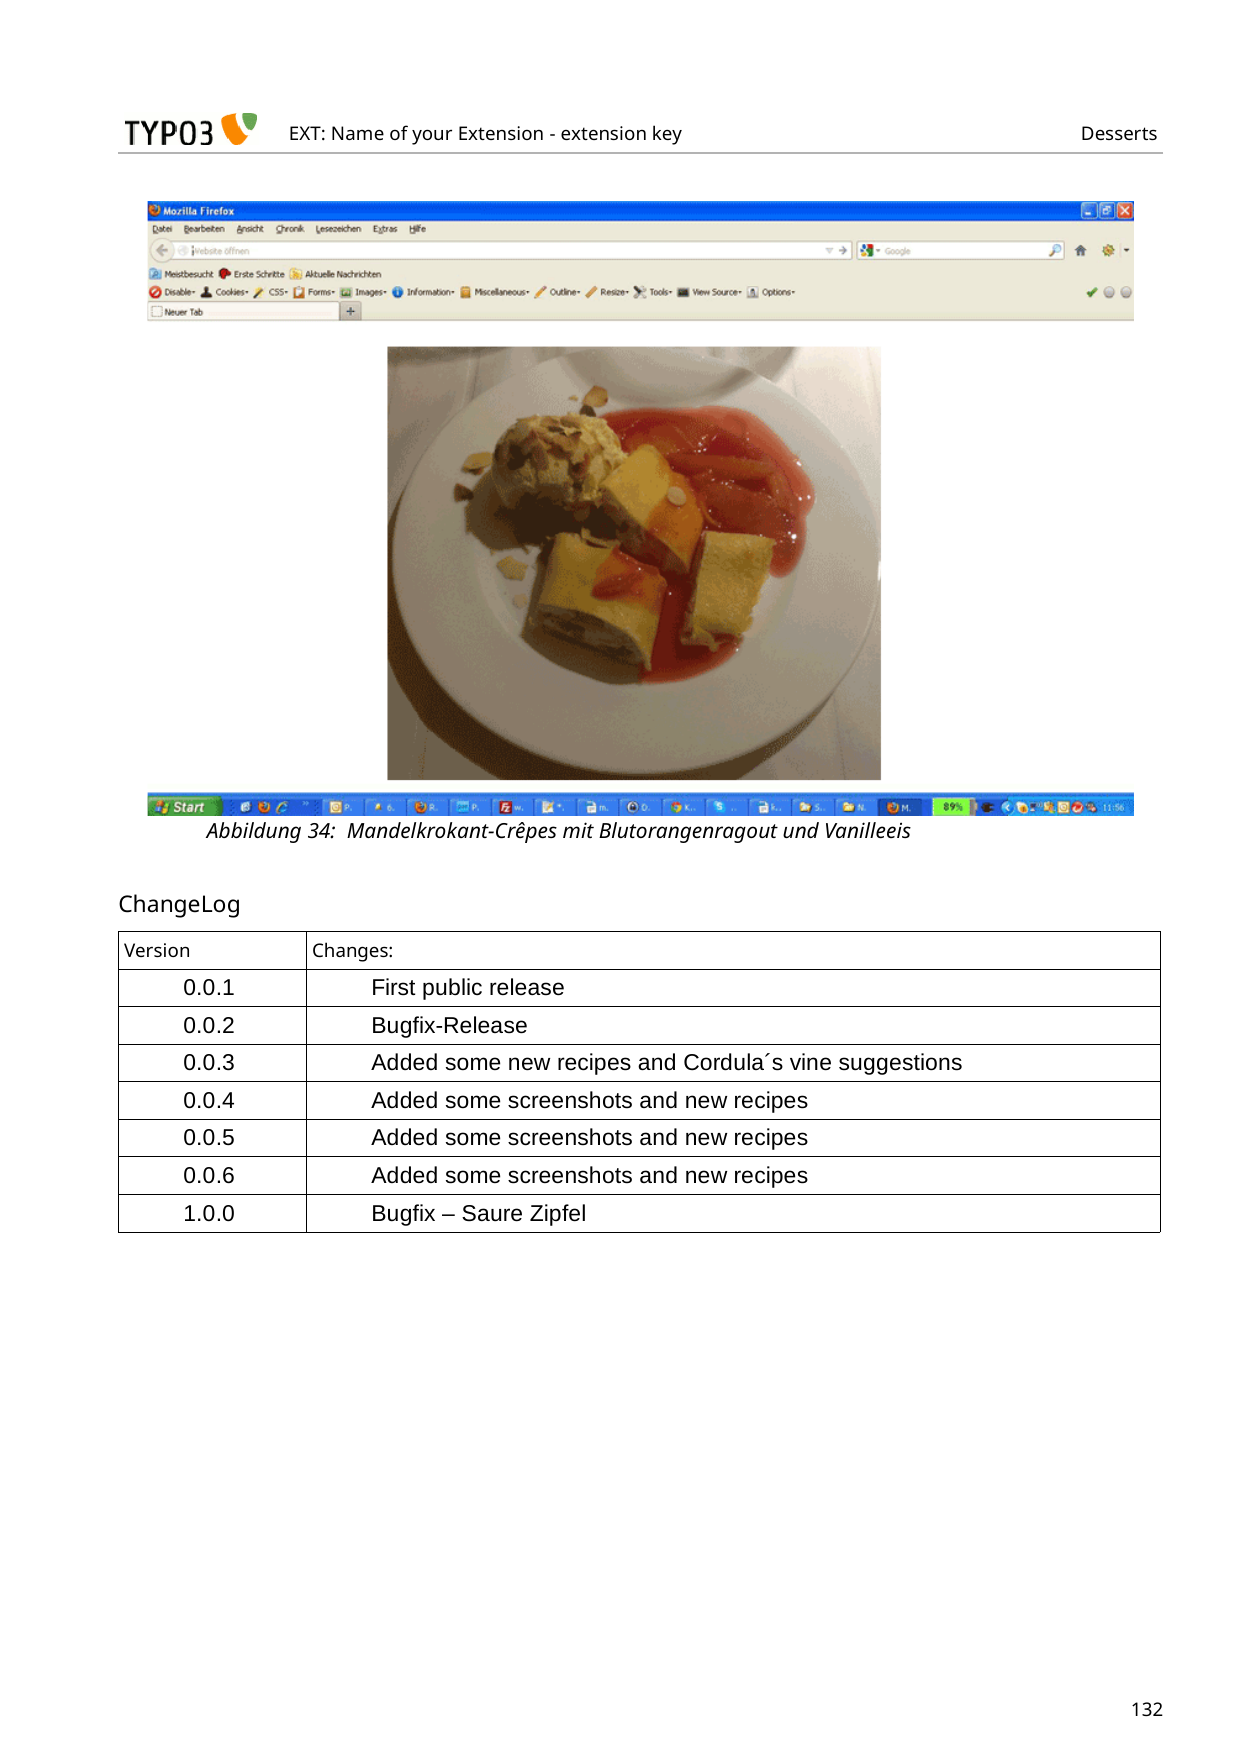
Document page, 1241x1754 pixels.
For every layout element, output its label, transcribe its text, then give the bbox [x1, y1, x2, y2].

table_cell 0.0.4 [119, 1082, 306, 1119]
table_cell Added some screenshots and new recipes [307, 1082, 1160, 1119]
picture [147, 201, 1134, 816]
table_cell 0.0.6 [119, 1157, 306, 1194]
table_cell First public release [307, 970, 1160, 1006]
table_cell Added some new recipes and Cordula´s vine suggestions [307, 1045, 1160, 1081]
table_cell Added some screenshots and new recipes [307, 1157, 1160, 1194]
text Abbildung 34: Mandelkrokant-Crêpes mit Blutorangenragout und Vanilleeis [207, 816, 1134, 844]
table_cell 1.0.0 [119, 1195, 306, 1232]
table_header Changes: [307, 932, 1160, 969]
text ChangeLog [118, 887, 1163, 918]
table_cell Added some screenshots and new recipes [307, 1120, 1160, 1156]
picture [124, 112, 260, 145]
table_cell Bugfix – Saure Zipfel [307, 1195, 1160, 1232]
table_cell 0.0.3 [119, 1045, 306, 1081]
table_cell 0.0.5 [119, 1120, 306, 1156]
table_cell 0.0.2 [119, 1007, 306, 1044]
table_header Version [119, 932, 306, 969]
table_cell 0.0.1 [119, 970, 306, 1006]
table_cell Bugfix-Release [307, 1007, 1160, 1044]
